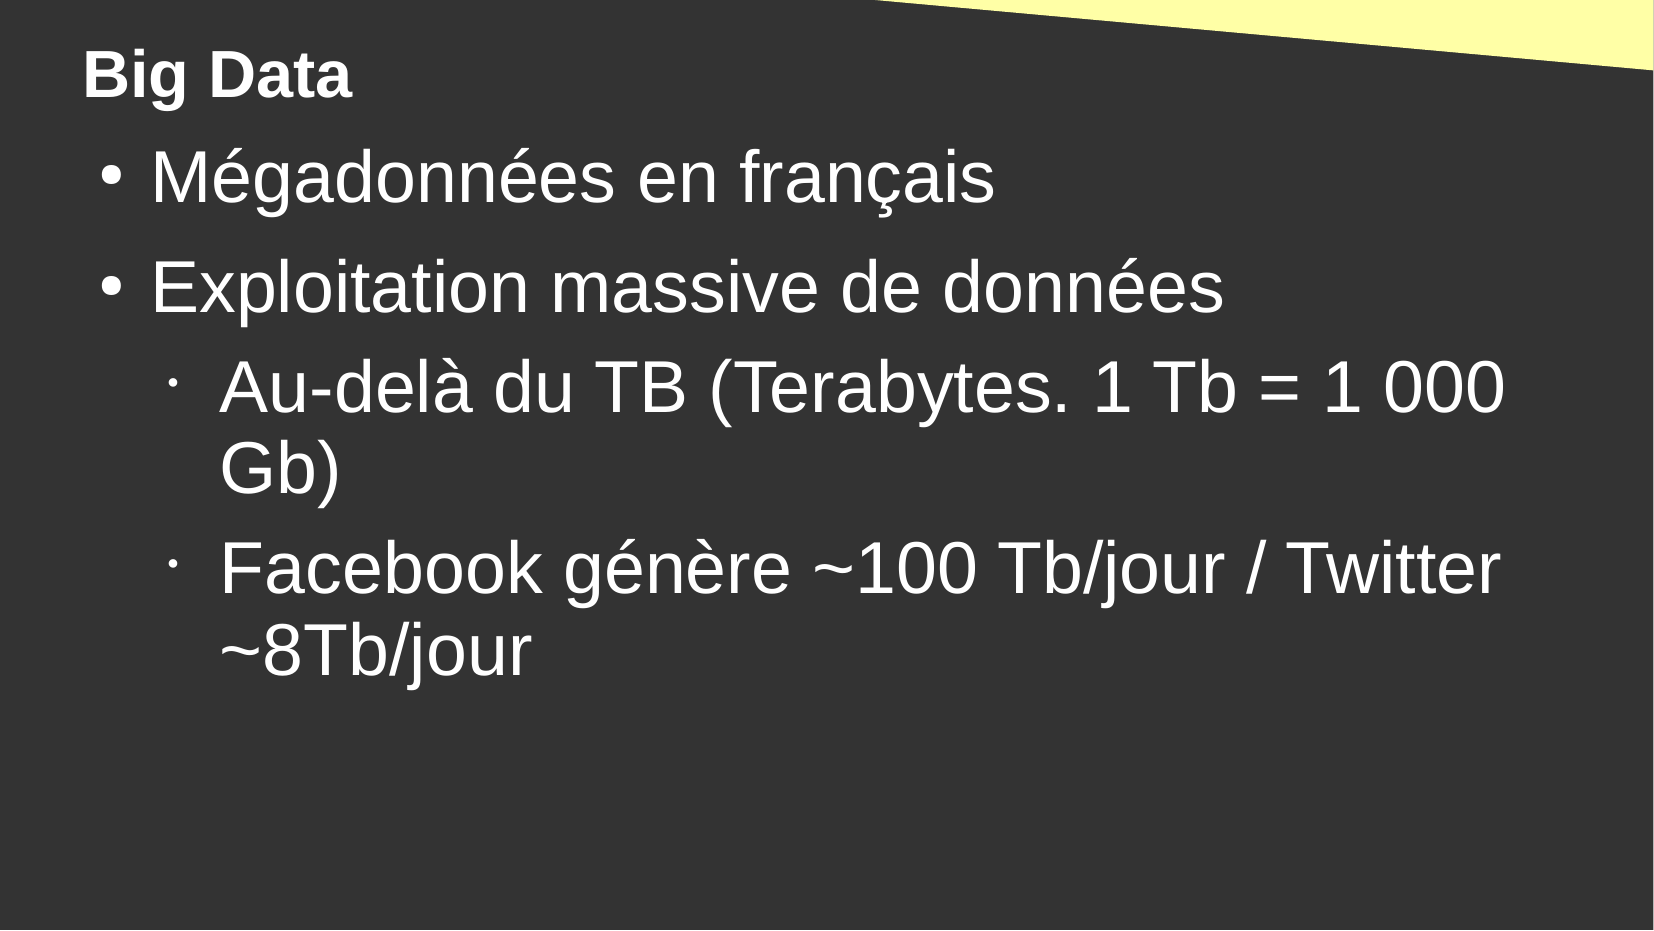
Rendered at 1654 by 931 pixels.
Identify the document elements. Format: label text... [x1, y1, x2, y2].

list Mégadonnées en français Exploitation massive de données Au-delà du TB (Terabytes. 1 Tb = 1 000 Gb) Facebook génère ~100 Tb/jour / Twitter ~8Tb/jour [80, 135, 1620, 697]
text_box [875, 0, 1654, 71]
title Big Data [82, 37, 1571, 114]
